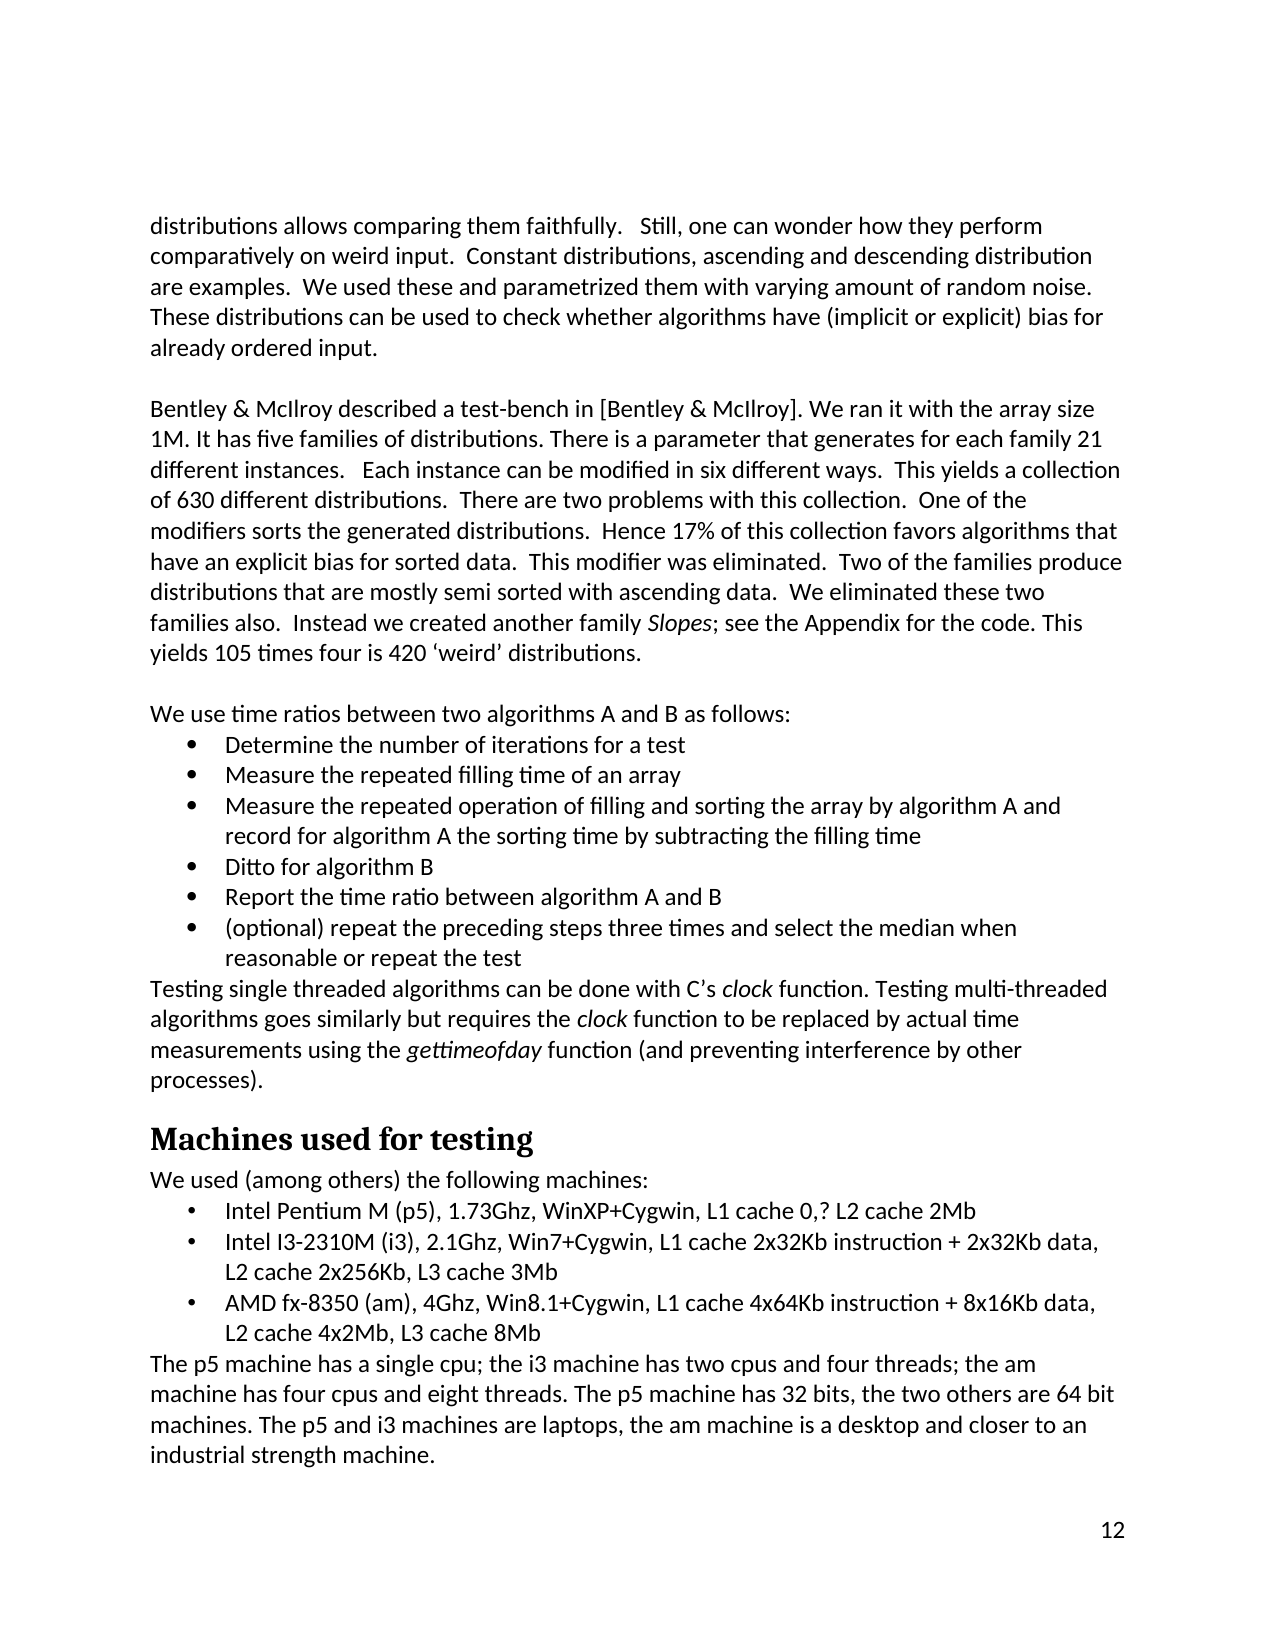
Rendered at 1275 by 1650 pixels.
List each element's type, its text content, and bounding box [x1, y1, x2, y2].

list Intel I3-2310M (i3), 2.1Ghz, Win7+Cygwin, L1 cache 2x32Kb instruction + 2x32Kb data, L2 cache 2x256Kb, L3 cache 3Mb [187, 1226, 1125, 1287]
subtitle Machines used for testing [150, 1120, 1125, 1158]
text We use time ratios between two algorithms A and B as follows: [150, 698, 1125, 729]
list Measure the repeated operation of filling and sorting the array by algorithm A and record for algorithm A the sorting time by subtracting the filling time [187, 790, 1125, 851]
list AMD fx-8350 (am), 4Ghz, Win8.1+Cygwin, L1 cache 4x64Kb instruction + 8x16Kb data, L2 cache 4x2Mb, L3 cache 8Mb [187, 1287, 1125, 1348]
text The p5 machine has a single cpu; the i3 machine has two cpus and four threads; the am machine has four cpus and eight threads. The p5 machine has 32 bits, the two others are 64 bit machines. The p5 and i3 machines are laptops, the am machine is a desktop and closer to an industrial strength machine. [150, 1348, 1125, 1470]
list Measure the repeated filling time of an array [187, 759, 1125, 790]
list Report the time ratio between algorithm A and B [187, 881, 1125, 912]
text We used (among others) the following machines: [150, 1165, 1125, 1195]
list Ditto for algorithm B [187, 851, 1125, 881]
list Intel Pentium M (p5), 1.73Ghz, WinXP+Cygwin, L1 cache 0,? L2 cache 2Mb [187, 1195, 1125, 1226]
text distributions allows comparing them faithfully. Still, one can wonder how they perform comparatively on weird input. Constant distributions, ascending and descending distribution are examples. We used these and parametrized them with varying amount of random noise. [150, 210, 1125, 302]
list Determine the number of iterations for a test [187, 729, 1125, 759]
list (optional) repeat the preceding steps three times and select the median when reasonable or repeat the test [187, 912, 1125, 973]
text Testing single threaded algorithms can be done with C’s clock function. Testing multi-threaded algorithms goes similarly but requires the clock function to be replaced by actual time measurements using the gettimeofday function (and preventing interference by other processes). [150, 973, 1125, 1095]
text Bentley & McIlroy described a test-bench in [Bentley & McIlroy]. We ran it with the array size 1M. It has five families of distributions. There is a parameter that generates for each family 21 different instances. Each instance can be modified in six different ways. This yields a collection of 630 different distributions. There are two problems with this collection. One of the modifiers sorts the generated distributions. Hence 17% of this collection favors algorithms that have an explicit bias for sorted data. This modifier was eliminated. Two of the families produce distributions that are mostly semi sorted with ascending data. We eliminated these two families also. Instead we created another family Slopes; see the Appendix for the code. This yields 105 times four is 420 ‘weird’ distributions. [150, 393, 1125, 668]
text These distributions can be used to check whether algorithms have (implicit or explicit) bias for already ordered input. [150, 302, 1125, 363]
